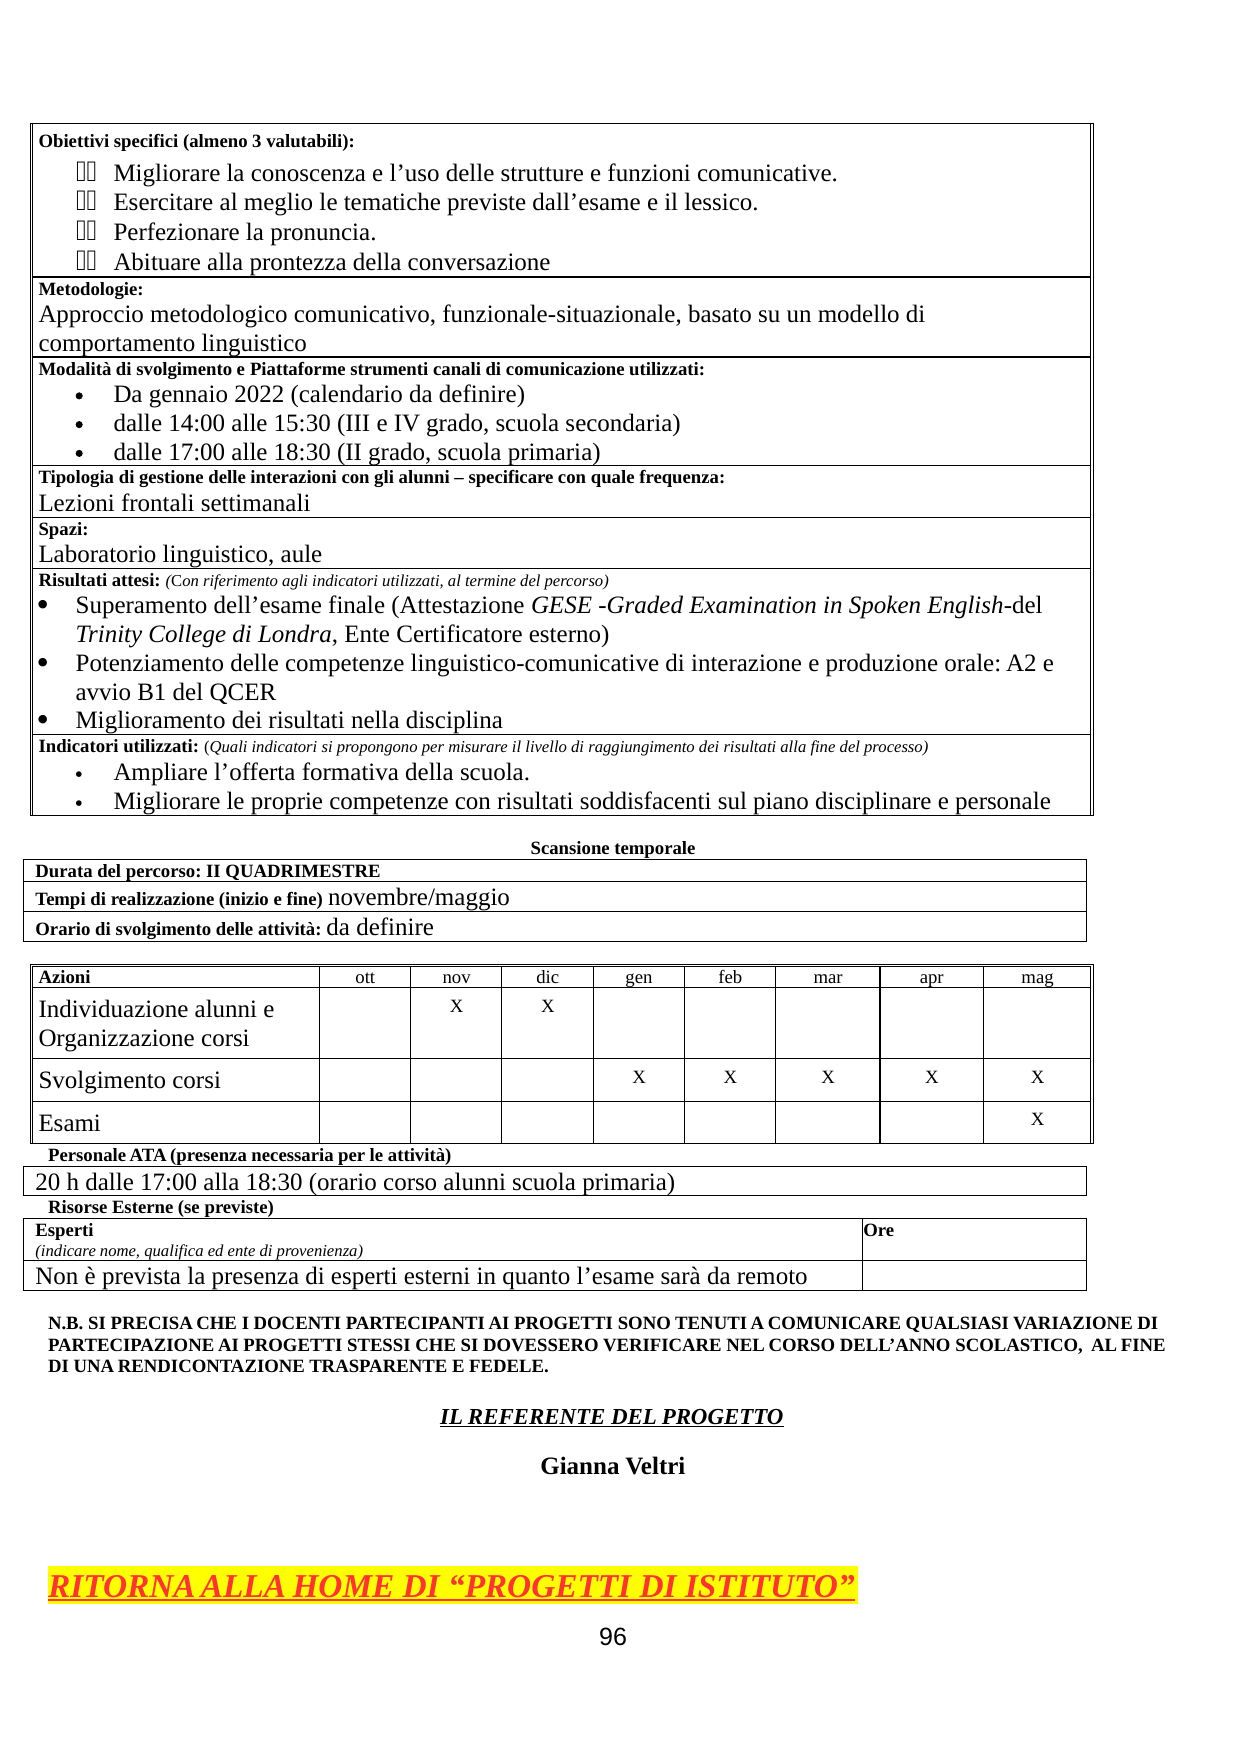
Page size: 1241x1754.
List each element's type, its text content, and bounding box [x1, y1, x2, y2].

table_cell Modalità di svolgimento e Piattaforme strumenti canali di comunicazione utilizzati: Da gennaio 2022 (calendario da definire) dalle 14:00 alle 15:30 (III e IV grado, scuola secondaria) dalle 17:00 alle 18:30 (II grado, scuola primaria) [33, 358, 1090, 465]
table_header nov [411, 967, 501, 987]
table_cell [776, 1102, 879, 1143]
table_cell X [502, 988, 593, 1058]
text Gianna Veltri [48, 1451, 1178, 1480]
table_cell [502, 1102, 593, 1143]
table_cell X [984, 1102, 1090, 1143]
text Personale ATA (presenza necessaria per le attività) [48, 1144, 1178, 1166]
table_cell [502, 1059, 593, 1101]
text Scansione temporale [48, 837, 1178, 859]
table_cell Esami [33, 1102, 319, 1143]
table_cell [411, 1102, 501, 1143]
table_cell Metodologie: Approccio metodologico comunicativo, funzionale-situazionale, basato su un modello di comportamento linguistico [33, 278, 1090, 356]
table_cell Spazi: Laboratorio linguistico, aule [33, 518, 1090, 568]
table_header Durata del percorso: II QUADRIMESTRE [24, 860, 1086, 881]
table_cell X [594, 1059, 684, 1101]
table_cell X [411, 988, 501, 1058]
table_header Obiettivi specifici (almeno 3 valutabili): Migliorare la conoscenza e l’uso delle strutture e funzioni comunicative. Esercitare al meglio le tematiche previste dall’esame e il lessico. Perfezionare la pronuncia. Abituare alla prontezza della conversazione [33, 124, 1090, 276]
table_cell [411, 1059, 501, 1101]
table_cell [594, 988, 684, 1058]
table_header mar [776, 967, 879, 987]
table_header apr [881, 967, 983, 987]
table_cell X [685, 1059, 775, 1101]
table_cell [594, 1102, 684, 1143]
text IL REFERENTE DEL PROGETTO [48, 1403, 1178, 1429]
table_cell [320, 988, 410, 1058]
table_cell Individuazione alunni e Organizzazione corsi [33, 988, 319, 1058]
table_cell Non è prevista la presenza di esperti esterni in quanto l’esame sarà da remoto [24, 1261, 862, 1289]
table_cell [685, 1102, 775, 1143]
table_cell X [881, 1059, 983, 1101]
table_cell Svolgimento corsi [33, 1059, 319, 1101]
table_header gen [594, 967, 684, 987]
table_cell [984, 988, 1090, 1058]
table_cell [320, 1059, 410, 1101]
text Risorse Esterne (se previste) [48, 1196, 1178, 1218]
table_cell Indicatori utilizzati: (Quali indicatori si propongono per misurare il livello di raggiungimento dei risultati alla fine del processo) Ampliare l’offerta formativa della scuola. Migliorare le proprie competenze con risultati soddisfacenti sul piano disciplinare e personale [33, 735, 1090, 814]
table_header Azioni [33, 967, 319, 987]
table_cell [685, 988, 775, 1058]
text RITORNA ALLA HOME DI “PROGETTI DI ISTITUTO” [48, 1566, 1178, 1604]
table_cell Tempi di realizzazione (inizio e fine) novembre/maggio [24, 882, 1086, 911]
table_cell [881, 1102, 983, 1143]
table_cell [776, 988, 879, 1058]
table_cell Tipologia di gestione delle interazioni con gli alunni – specificare con quale frequenza: Lezioni frontali settimanali [33, 466, 1090, 517]
table_cell [320, 1102, 410, 1143]
table_cell Orario di svolgimento delle attività: da definire [24, 912, 1086, 941]
table_cell [881, 988, 983, 1058]
table_header Esperti (indicare nome, qualifica ed ente di provenienza) [24, 1219, 862, 1260]
table_header dic [502, 967, 593, 987]
table_cell X [984, 1059, 1090, 1101]
table_cell X [776, 1059, 879, 1101]
table_header Ore [863, 1219, 1086, 1260]
table_header mag [984, 967, 1090, 987]
table_cell Risultati attesi: (Con riferimento agli indicatori utilizzati, al termine del percorso) Superamento dell’esame finale (Attestazione GESE -Graded Examination in Spoken English-del Trinity College di Londra, Ente Certificatore esterno) Potenziamento delle competenze linguistico-comunicative di interazione e produzione orale: A2 e avvio B1 del QCER Miglioramento dei risultati nella disciplina [33, 569, 1090, 734]
table_header feb [685, 967, 775, 987]
table_cell [863, 1261, 1086, 1289]
text N.B. SI PRECISA CHE I DOCENTI PARTECIPANTI AI PROGETTI SONO TENUTI A COMUNICARE QUALSIASI VARIAZIONE DI PARTECIPAZIONE AI PROGETTI STESSI CHE SI DOVESSERO VERIFICARE NEL CORSO DELL’ANNO SCOLASTICO, AL FINE DI UNA RENDICONTAZIONE TRASPARENTE E FEDELE. [48, 1312, 1178, 1377]
table_header 20 h dalle 17:00 alla 18:30 (orario corso alunni scuola primaria) [24, 1167, 1086, 1195]
table_header ott [320, 967, 410, 987]
